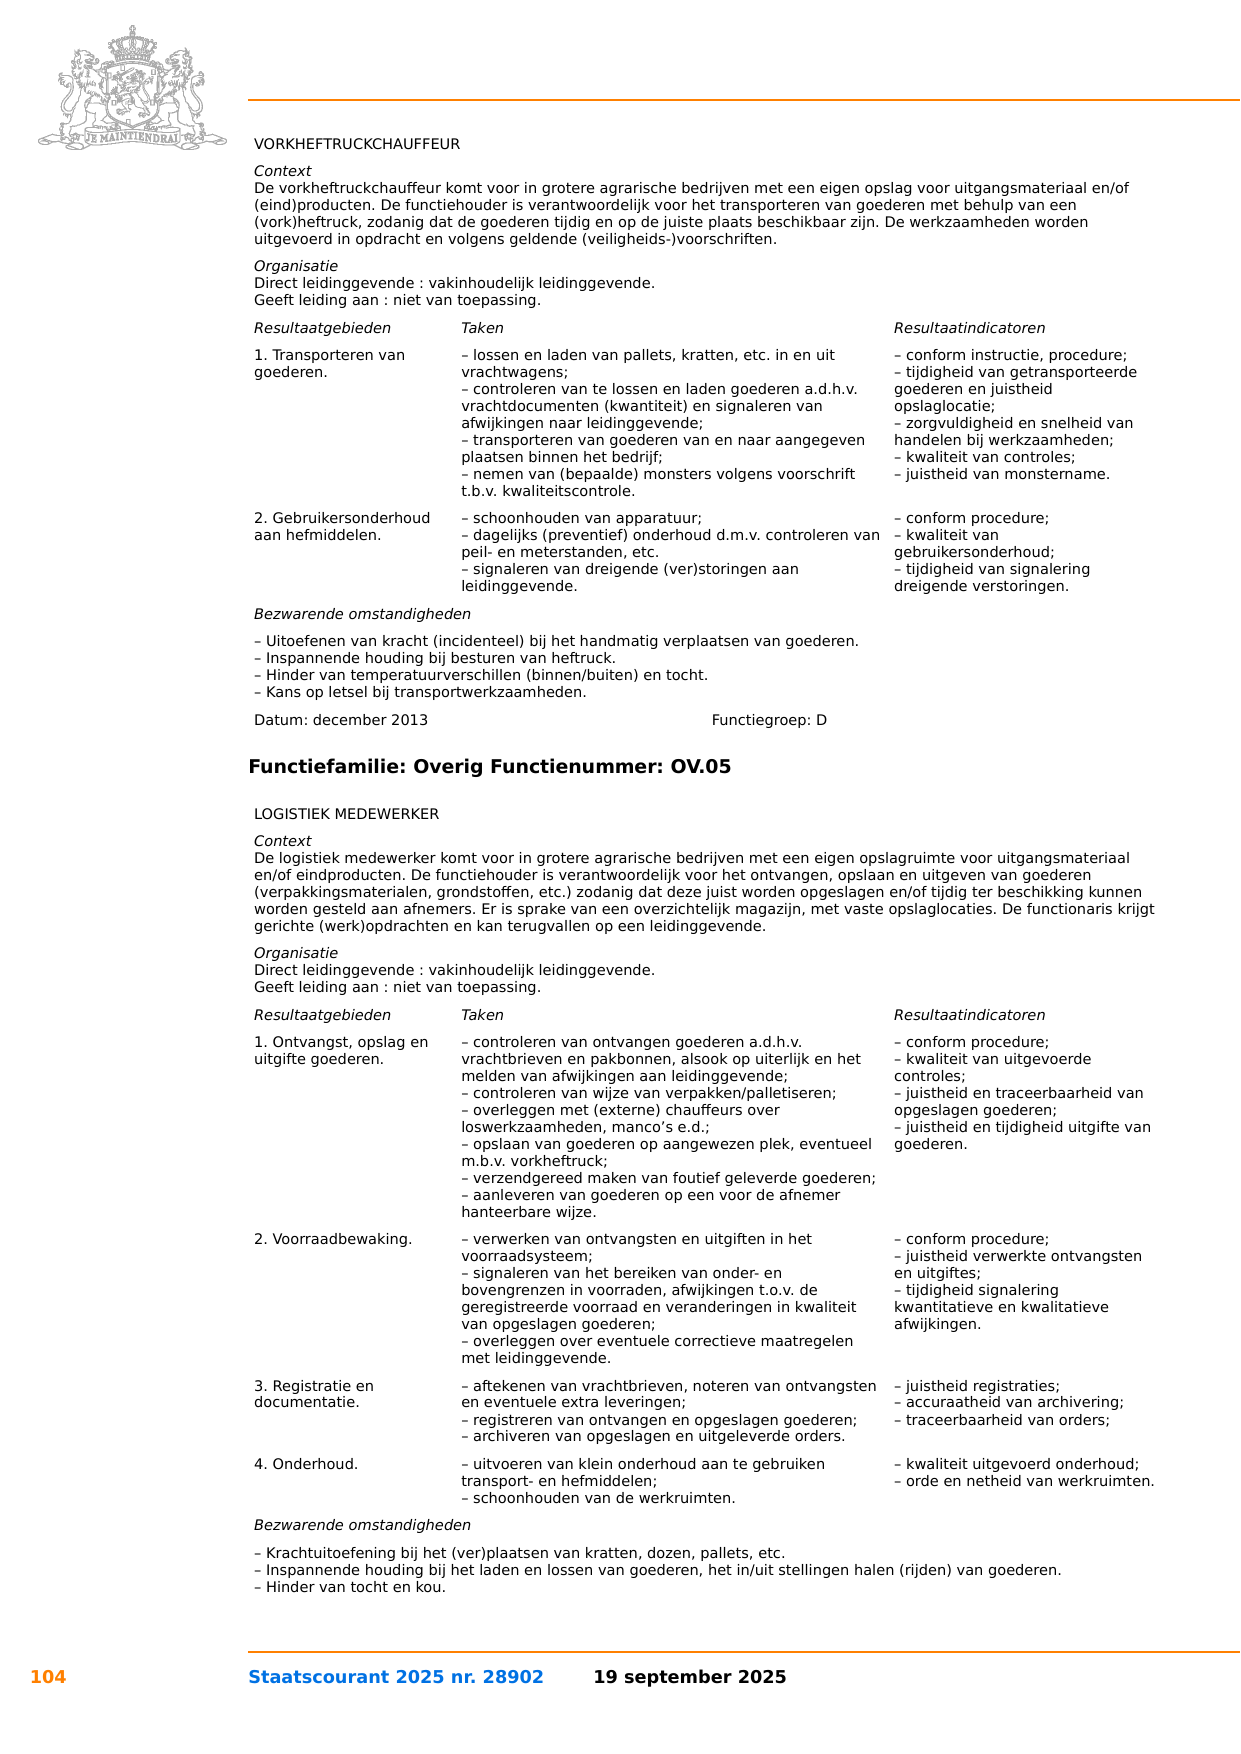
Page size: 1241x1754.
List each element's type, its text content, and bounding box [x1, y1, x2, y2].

table_cell Bezwarende omstandigheden [249, 601, 1163, 627]
table_cell Taken [456, 1002, 888, 1028]
table_cell Organisatie Direct leidinggevende : vakinhoudelijk leidinggevende. Geeft leiding aan : niet van toepassing. [249, 254, 1163, 314]
table_cell Resultaatindicatoren [889, 1002, 1163, 1028]
table_cell – aftekenen van vrachtbrieven, noteren van ontvangsten en eventuele extra leveringen; – registreren van ontvangen en opgeslagen goederen; – archiveren van opgeslagen en uitgeleverde orders. [456, 1373, 888, 1450]
table_cell – conform procedure; – juistheid verwerkte ontvangsten en uitgiftes; – tijdigheid signalering kwantitatieve en kwalitatieve afwijkingen. [889, 1226, 1163, 1372]
table_header LOGISTIEK MEDEWERKER [249, 801, 1163, 827]
table_cell 4. Onderhoud. [249, 1451, 454, 1511]
table_cell Resultaatgebieden [249, 315, 454, 341]
table_cell Context De vorkheftruckchauffeur komt voor in grotere agrarische bedrijven met een eigen opslag voor uitgangsmateriaal en/of (eind)producten. De functiehouder is verantwoordelijk voor het transporteren van goederen met behulp van een (vork)heftruck, zodanig dat de goederen tijdig en op de juiste plaats beschikbaar zijn. De werkzaamheden worden uitgevoerd in opdracht en volgens geldende (veiligheids-)voorschriften. [249, 158, 1163, 253]
table_cell 3. Registratie en documentatie. [249, 1373, 454, 1450]
table_cell – kwaliteit uitgevoerd onderhoud; – orde en netheid van werkruimten. [889, 1451, 1163, 1511]
table_cell 2. Voorraadbewaking. [249, 1226, 454, 1372]
table_cell – lossen en laden van pallets, kratten, etc. in en uit vrachtwagens; – controleren van te lossen en laden goederen a.d.h.v. vrachtdocumenten (kwantiteit) en signaleren van afwijkingen naar leidinggevende; – transporteren van goederen van en naar aangegeven plaatsen binnen het bedrijf; – nemen van (bepaalde) monsters volgens voorschrift t.b.v. kwaliteitscontrole. [456, 343, 888, 504]
table_header VORKHEFTRUCKCHAUFFEUR [249, 131, 1163, 157]
table_cell – Uitoefenen van kracht (incidenteel) bij het handmatig verplaatsen van goederen. – Inspannende houding bij besturen van heftruck. – Hinder van temperatuurverschillen (binnen/buiten) en tocht. – Kans op letsel bij transportwerkzaamheden. [249, 628, 1163, 706]
table_cell – conform procedure; – kwaliteit van gebruikersonderhoud; – tijdigheid van signalering dreigende verstoringen. [889, 506, 1163, 600]
table_cell Organisatie Direct leidinggevende : vakinhoudelijk leidinggevende. Geeft leiding aan : niet van toepassing. [249, 941, 1163, 1001]
subtitle Functiefamilie: Overig Functienummer: OV.05 [248, 756, 1163, 778]
table_cell Resultaatgebieden [249, 1002, 454, 1028]
table_cell Resultaatindicatoren [889, 315, 1163, 341]
table_cell 1. Transporteren van goederen. [249, 343, 454, 504]
table_cell Datum: december 2013 [249, 707, 705, 733]
table_cell Context De logistiek medewerker komt voor in grotere agrarische bedrijven met een eigen opslagruimte voor uitgangsmateriaal en/of eindproducten. De functiehouder is verantwoordelijk voor het ontvangen, opslaan en uitgeven van goederen (verpakkingsmaterialen, grondstoffen, etc.) zodanig dat deze juist worden opgeslagen en/of tijdig ter beschikking kunnen worden gesteld aan afnemers. Er is sprake van een overzichtelijk magazijn, met vaste opslaglocaties. De functionaris krijgt gerichte (werk)opdrachten en kan terugvallen op een leidinggevende. [249, 828, 1163, 939]
table_cell 2. Gebruikersonderhoud aan hefmiddelen. [249, 506, 454, 600]
table_cell Functiegroep: D [706, 707, 1163, 733]
table_cell – conform procedure; – kwaliteit van uitgevoerde controles; – juistheid en traceerbaarheid van opgeslagen goederen; – juistheid en tijdigheid uitgifte van goederen. [889, 1029, 1163, 1225]
table_cell – controleren van ontvangen goederen a.d.h.v. vrachtbrieven en pakbonnen, alsook op uiterlijk en het melden van afwijkingen aan leidinggevende; – controleren van wijze van verpakken/palletiseren; – overleggen met (externe) chauffeurs over loswerkzaamheden, manco’s e.d.; – opslaan van goederen op aangewezen plek, eventueel m.b.v. vorkheftruck; – verzendgereed maken van foutief geleverde goederen; – aanleveren van goederen op een voor de afnemer hanteerbare wijze. [456, 1029, 888, 1225]
picture [38, 25, 227, 150]
table_cell Taken [456, 315, 888, 341]
table_cell – conform instructie, procedure; – tijdigheid van getransporteerde goederen en juistheid opslaglocatie; – zorgvuldigheid en snelheid van handelen bij werkzaamheden; – kwaliteit van controles; – juistheid van monstername. [889, 343, 1163, 504]
table_cell – verwerken van ontvangsten en uitgiften in het voorraadsysteem; – signaleren van het bereiken van onder- en bovengrenzen in voorraden, afwijkingen t.o.v. de geregistreerde voorraad en veranderingen in kwaliteit van opgeslagen goederen; – overleggen over eventuele correctieve maatregelen met leidinggevende. [456, 1226, 888, 1372]
table_cell – Krachtuitoefening bij het (ver)plaatsen van kratten, dozen, pallets, etc. – Inspannende houding bij het laden en lossen van goederen, het in/uit stellingen halen (rijden) van goederen. – Hinder van tocht en kou. [249, 1540, 1163, 1600]
table_cell – juistheid registraties; – accuraatheid van archivering; – traceerbaarheid van orders; [889, 1373, 1163, 1450]
table_cell Bezwarende omstandigheden [249, 1513, 1163, 1539]
table_cell – schoonhouden van apparatuur; – dagelijks (preventief) onderhoud d.m.v. controleren van peil- en meterstanden, etc. – signaleren van dreigende (ver)storingen aan leidinggevende. [456, 506, 888, 600]
table_cell – uitvoeren van klein onderhoud aan te gebruiken transport- en hefmiddelen; – schoonhouden van de werkruimten. [456, 1451, 888, 1511]
table_cell 1. Ontvangst, opslag en uitgifte goederen. [249, 1029, 454, 1225]
